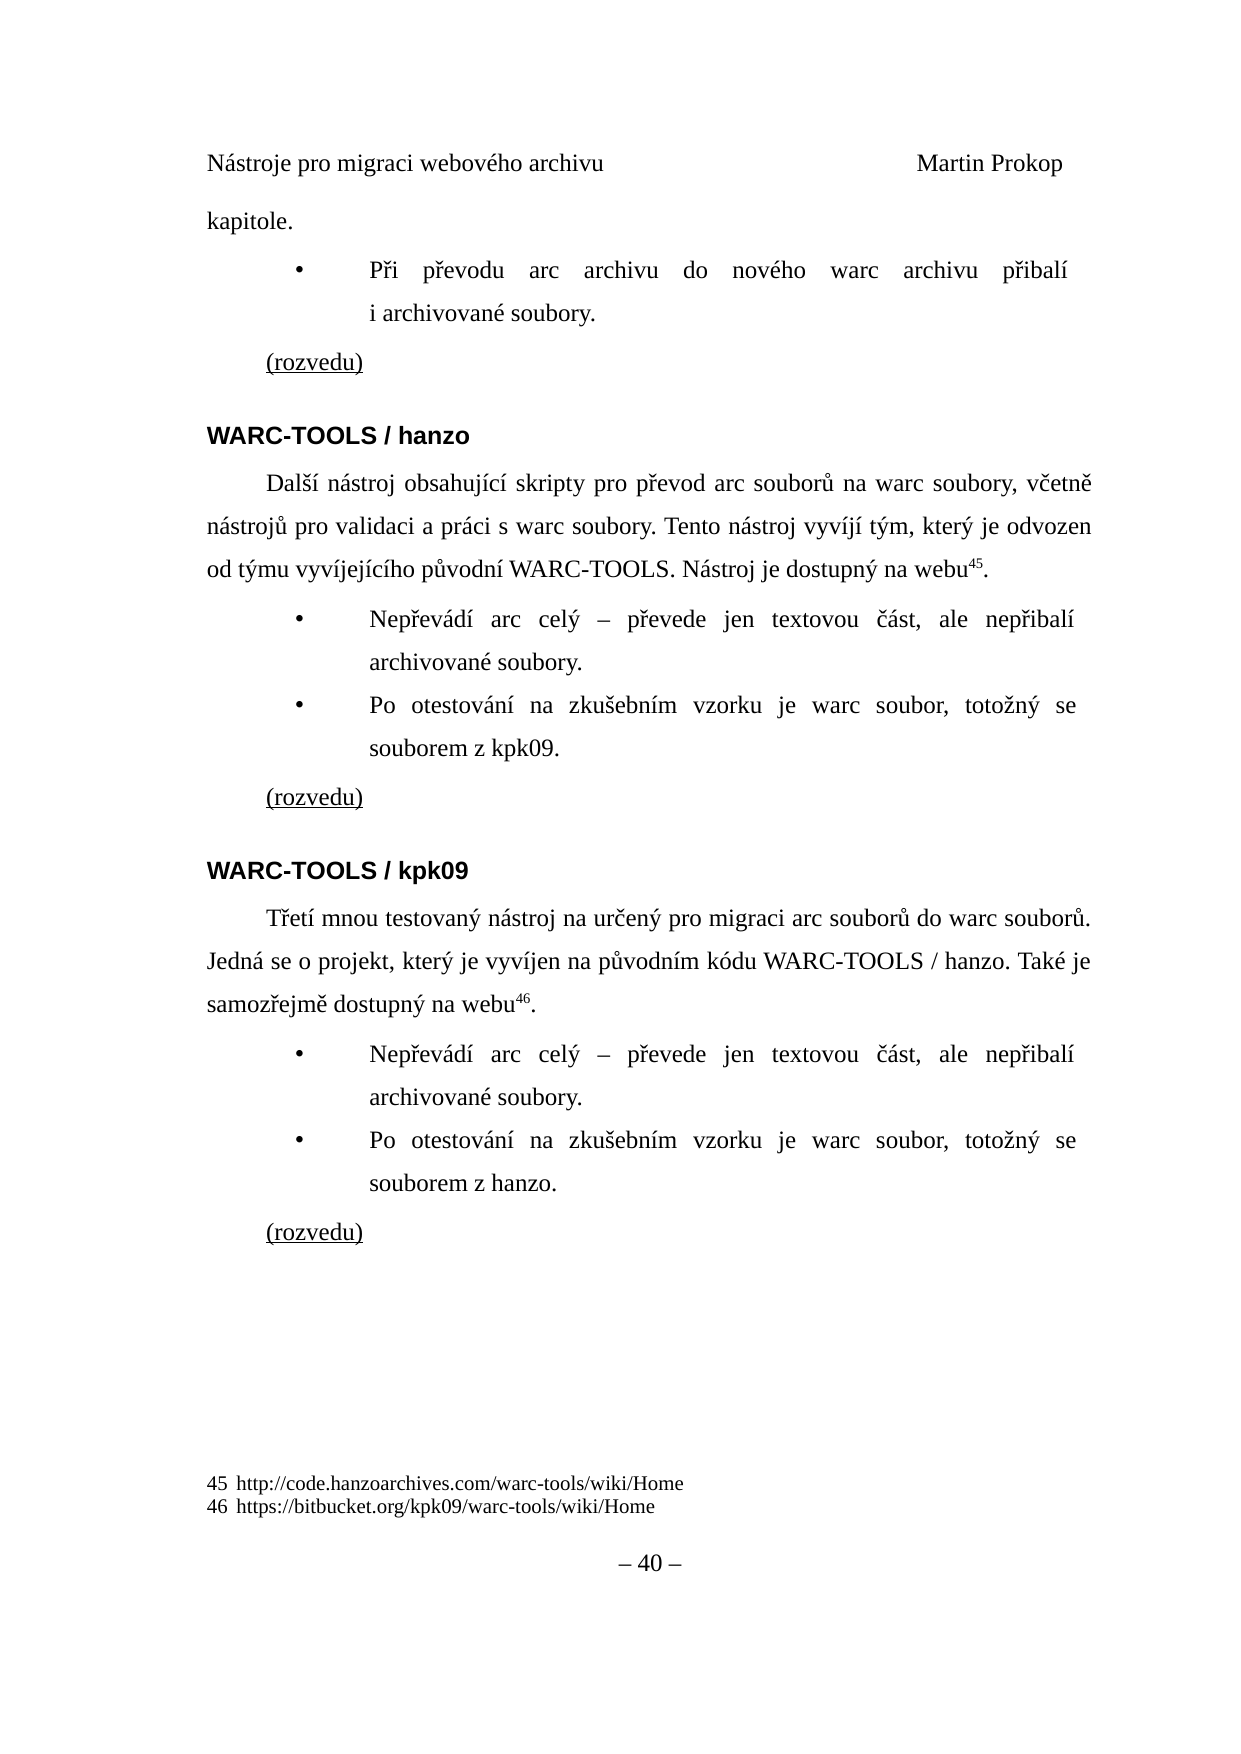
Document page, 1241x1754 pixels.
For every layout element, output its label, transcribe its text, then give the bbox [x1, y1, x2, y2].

list Při převodu arc archivu do nového warc archivu přibalí i archivované soubory. [295, 255, 1093, 327]
subtitle WARC-TOOLS / hanzo [207, 421, 1093, 450]
text https://bitbucket.org/kpk09/warc-tools/wiki/Home [207, 1494, 1093, 1518]
text kapitole. [207, 206, 1093, 234]
text (rozvedu) [207, 782, 1093, 811]
subtitle WARC-TOOLS / kpk09 [207, 856, 1093, 885]
list Nepřevádí arc celý – převede jen textovou část, ale nepřibalí archivované soubory. [295, 604, 1093, 676]
list Nepřevádí arc celý – převede jen textovou část, ale nepřibalí archivované soubory. [295, 1039, 1093, 1111]
text (rozvedu) [207, 1217, 1093, 1246]
text Další nástroj obsahující skripty pro převod arc souborů na warc soubory, včetně nástrojů pro validaci a práci s warc soubory. Tento nástroj vyvíjí tým, který je odvozen od týmu vyvíjejícího původní WARC-TOOLS. Nástroj je dostupný na webu. [207, 468, 1093, 583]
text (rozvedu) [207, 347, 1093, 376]
list Po otestování na zkušebním vzorku je warc soubor, totožný se souborem z kpk09. [295, 690, 1093, 762]
text Třetí mnou testovaný nástroj na určený pro migraci arc souborů do warc souborů. Jedná se o projekt, který je vyvíjen na původním kódu WARC-TOOLS / hanzo. Také je samozřejmě dostupný na webu. [207, 903, 1093, 1018]
list Po otestování na zkušebním vzorku je warc soubor, totožný se souborem z hanzo. [295, 1125, 1093, 1197]
text http://code.hanzoarchives.com/warc-tools/wiki/Home [207, 1470, 1093, 1494]
